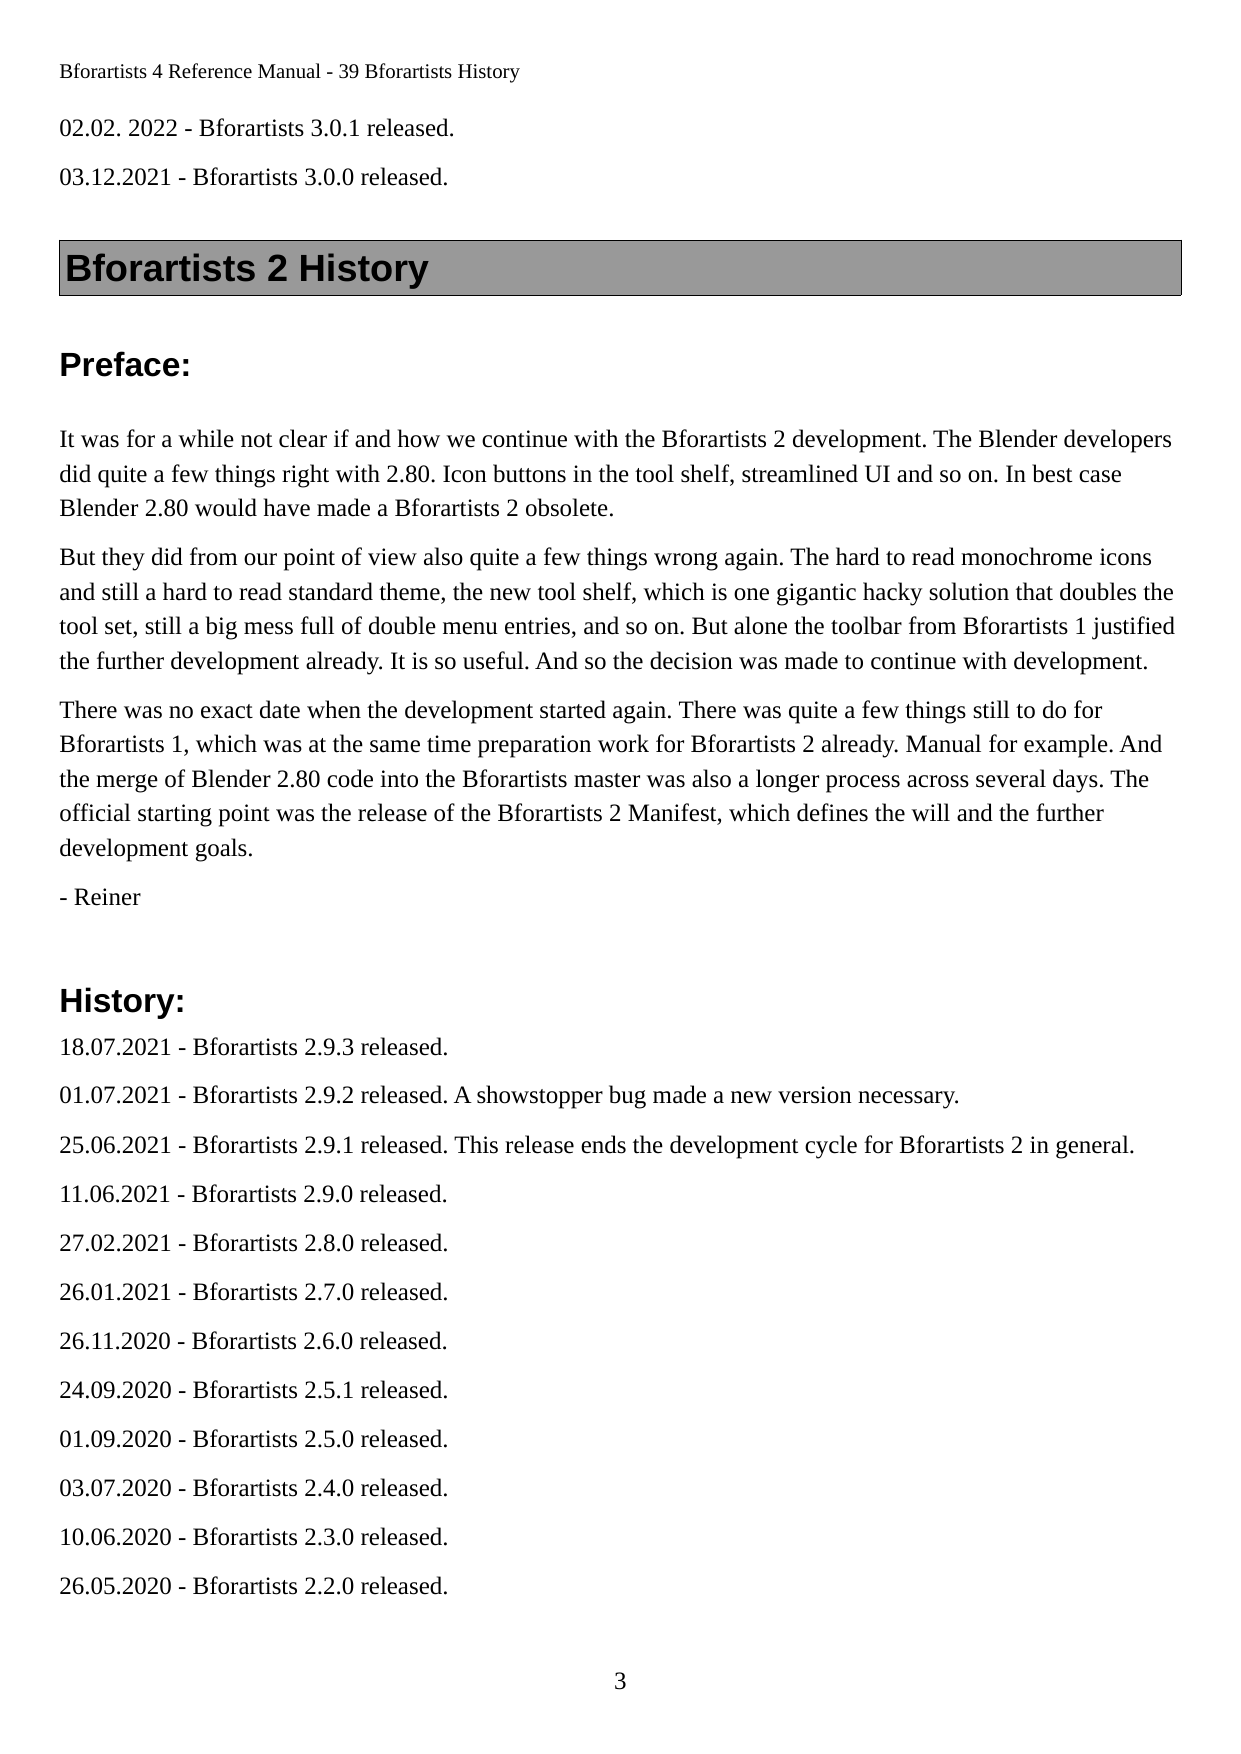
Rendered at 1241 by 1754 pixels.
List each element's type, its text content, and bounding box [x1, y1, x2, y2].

text 18.07.2021 - Bforartists 2.9.3 released. [59, 1032, 1181, 1060]
text It was for a while not clear if and how we continue with the Bforartists 2 development. The Blender developers did quite a few things right with 2.80. Icon buttons in the tool shelf, streamlined UI and so on. In best case Blender 2.80 would have made a Bforartists 2 obsolete. [59, 424, 1181, 522]
text 26.01.2021 - Bforartists 2.7.0 released. [59, 1277, 1181, 1306]
text 01.09.2020 - Bforartists 2.5.0 released. [59, 1424, 1181, 1453]
text - Reiner [59, 882, 1181, 911]
text 25.06.2021 - Bforartists 2.9.1 released. This release ends the development cycle for Bforartists 2 in general. [59, 1130, 1181, 1158]
table_header Bforartists 2 History [60, 241, 1181, 295]
text 01.07.2021 - Bforartists 2.9.2 released. A showstopper bug made a new version necessary. [59, 1081, 1181, 1109]
text But they did from our point of view also quite a few things wrong again. The hard to read monochrome icons and still a hard to read standard theme, the new tool shelf, which is one gigantic hacky solution that doubles the tool set, still a big mess full of double menu entries, and so on. But alone the toolbar from Bforartists 1 justified the further development already. It is so useful. And so the decision was made to continue with development. [59, 542, 1181, 674]
text 26.11.2020 - Bforartists 2.6.0 released. [59, 1326, 1181, 1355]
text 02.02. 2022 - Bforartists 3.0.1 released. [59, 113, 1181, 141]
subtitle Preface: [59, 344, 1181, 383]
text 03.07.2020 - Bforartists 2.4.0 released. [59, 1473, 1181, 1502]
text 24.09.2020 - Bforartists 2.5.1 released. [59, 1375, 1181, 1404]
text 26.05.2020 - Bforartists 2.2.0 released. [59, 1571, 1181, 1600]
text 03.12.2021 - Bforartists 3.0.0 released. [59, 162, 1181, 190]
subtitle History: [59, 980, 1181, 1019]
text 11.06.2021 - Bforartists 2.9.0 released. [59, 1179, 1181, 1207]
text 10.06.2020 - Bforartists 2.3.0 released. [59, 1522, 1181, 1551]
text 27.02.2021 - Bforartists 2.8.0 released. [59, 1228, 1181, 1257]
text There was no exact date when the development started again. There was quite a few things still to do for Bforartists 1, which was at the same time preparation work for Bforartists 2 already. Manual for example. And the merge of Blender 2.80 code into the Bforartists master was also a longer process across several days. The official starting point was the release of the Bforartists 2 Manifest, which defines the will and the further development goals. [59, 695, 1181, 861]
